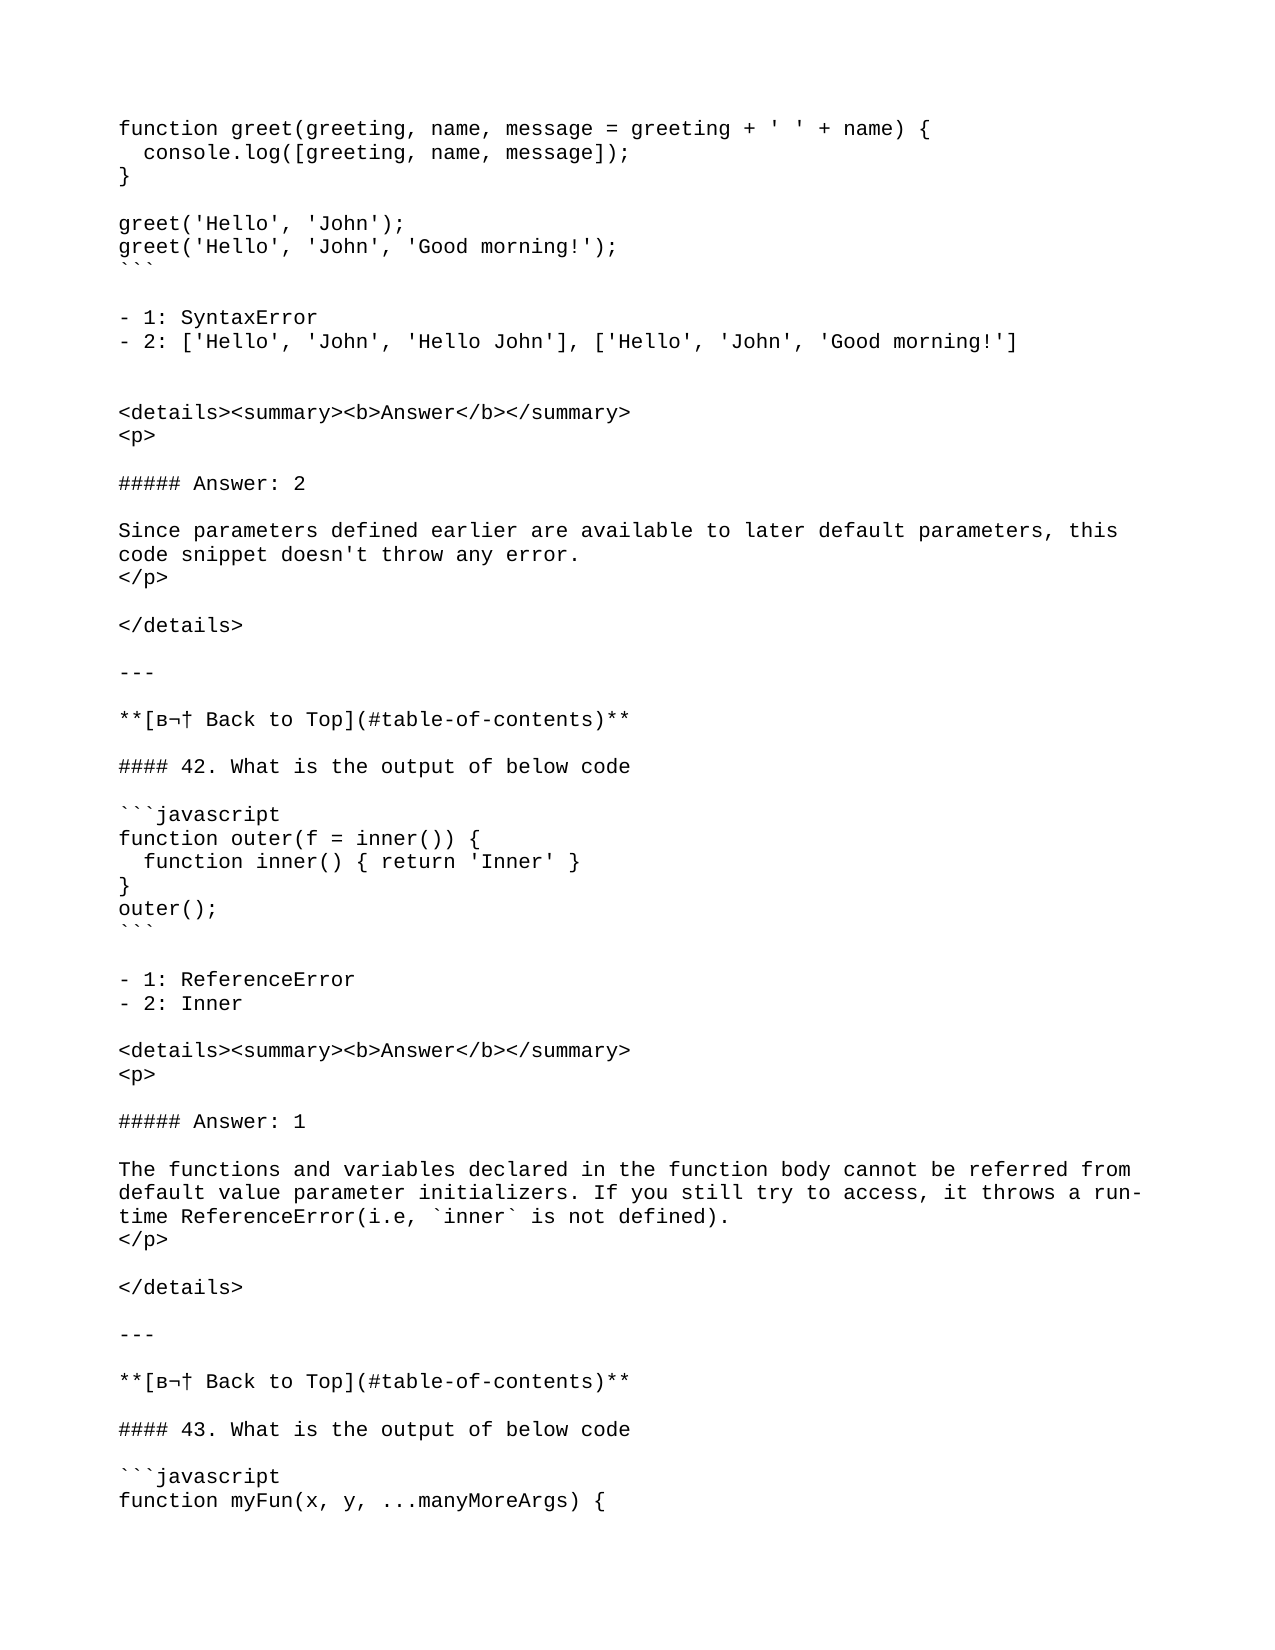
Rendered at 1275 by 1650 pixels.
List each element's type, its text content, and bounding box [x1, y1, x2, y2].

text #### 42. What is the output of below code [118, 757, 1157, 780]
text **[в¬† Back to Top](#table-of-contents)** [118, 709, 1157, 733]
text </details> [118, 615, 1157, 638]
text ``` [118, 260, 1157, 284]
text outer(); [118, 898, 1157, 922]
text </p> [118, 567, 1157, 591]
text ##### Answer: 2 [118, 473, 1157, 496]
text } [118, 875, 1157, 898]
text --- [118, 662, 1157, 686]
text <details><summary><b>Answer</b></summary> [118, 1040, 1157, 1064]
text - 1: SyntaxError [118, 307, 1157, 331]
text <p> [118, 426, 1157, 449]
text #### 43. What is the output of below code [118, 1419, 1157, 1442]
text } [118, 165, 1157, 189]
text ```javascript [118, 1466, 1157, 1489]
text function myFun(x, y, ...manyMoreArgs) { [118, 1489, 1157, 1513]
text --- [118, 1324, 1157, 1348]
text The functions and variables declared in the function body cannot be referred from default value parameter initializers. If you still try to access, it throws a run-time ReferenceError(i.e, `inner` is not defined). [118, 1158, 1157, 1229]
text greet('Hello', 'John', 'Good morning!'); [118, 236, 1157, 260]
text </p> [118, 1229, 1157, 1253]
text function greet(greeting, name, message = greeting + ' ' + name) { [118, 118, 1157, 142]
text <p> [118, 1064, 1157, 1088]
text - 1: ReferenceError [118, 969, 1157, 993]
text - 2: Inner [118, 993, 1157, 1017]
text ```javascript [118, 804, 1157, 827]
text ##### Answer: 1 [118, 1111, 1157, 1135]
text </details> [118, 1277, 1157, 1300]
text **[в¬† Back to Top](#table-of-contents)** [118, 1371, 1157, 1395]
text greet('Hello', 'John'); [118, 213, 1157, 236]
text <details><summary><b>Answer</b></summary> [118, 402, 1157, 426]
text console.log([greeting, name, message]); [118, 142, 1157, 165]
text function outer(f = inner()) { [118, 827, 1157, 851]
text function inner() { return 'Inner' } [118, 851, 1157, 875]
text ``` [118, 922, 1157, 946]
text - 2: ['Hello', 'John', 'Hello John'], ['Hello', 'John', 'Good morning!'] [118, 331, 1157, 354]
text Since parameters defined earlier are available to later default parameters, this code snippet doesn't throw any error. [118, 520, 1157, 567]
